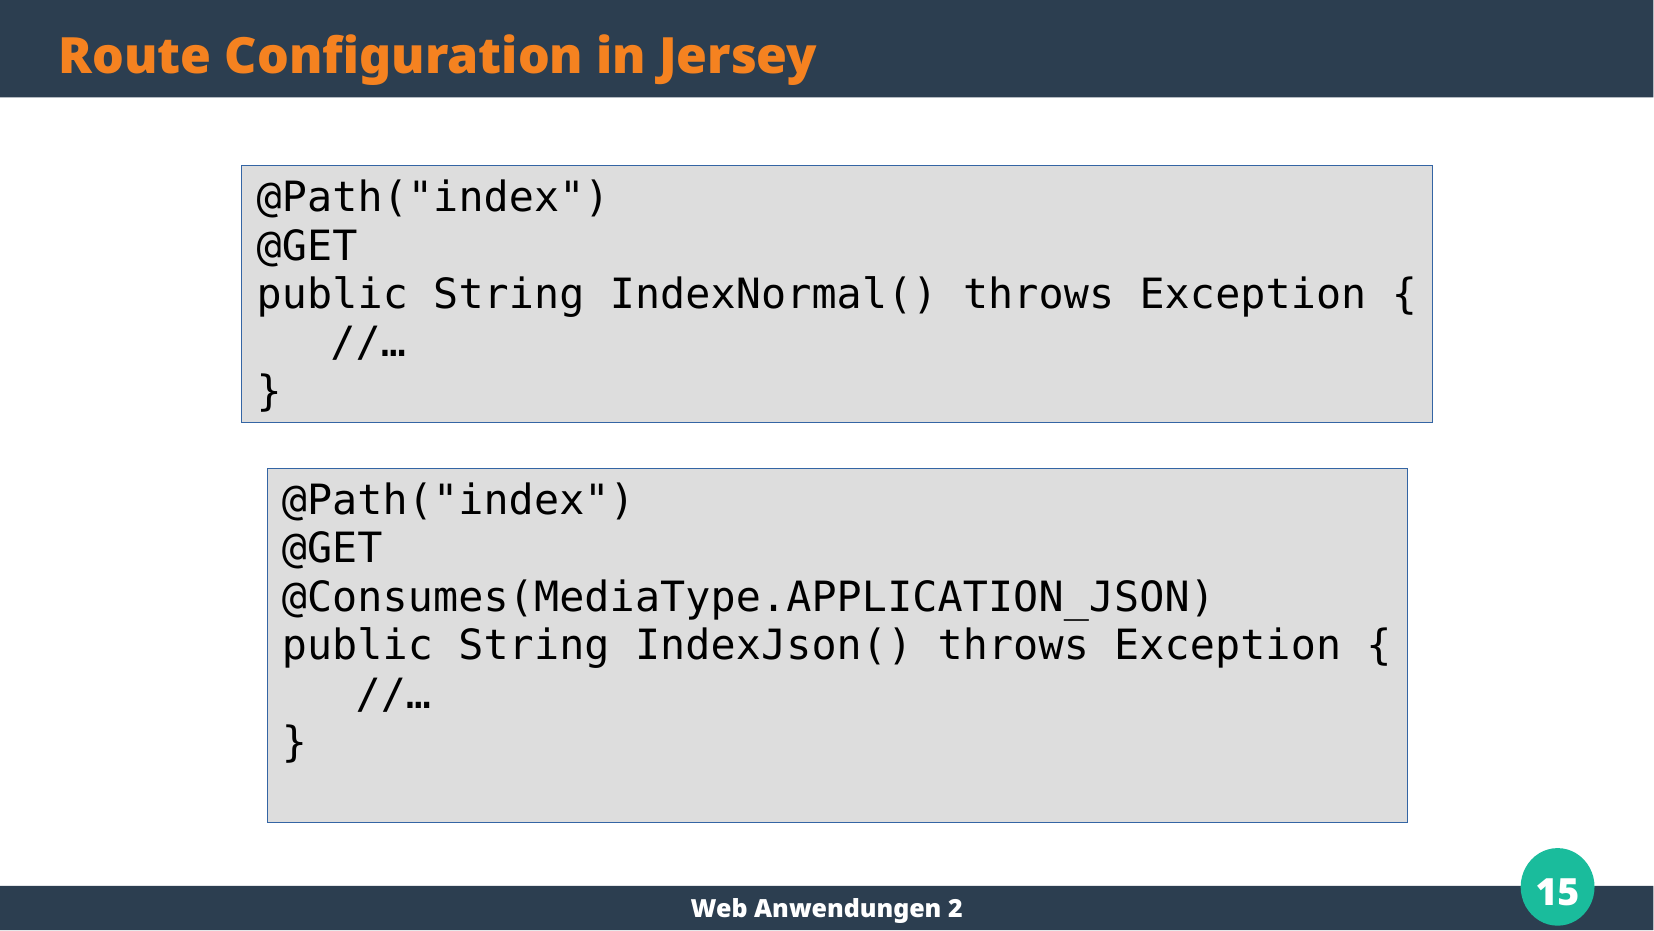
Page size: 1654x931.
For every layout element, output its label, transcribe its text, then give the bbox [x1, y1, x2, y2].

text_box @Path("index") @GET @Consumes(MediaType.APPLICATION_JSON) public String IndexJson() throws Exception { //… } [267, 468, 1408, 823]
title Route Configuration in Jersey [59, 8, 1595, 89]
text_box @Path("index") @GET public String IndexNormal() throws Exception { //… } [241, 165, 1433, 423]
